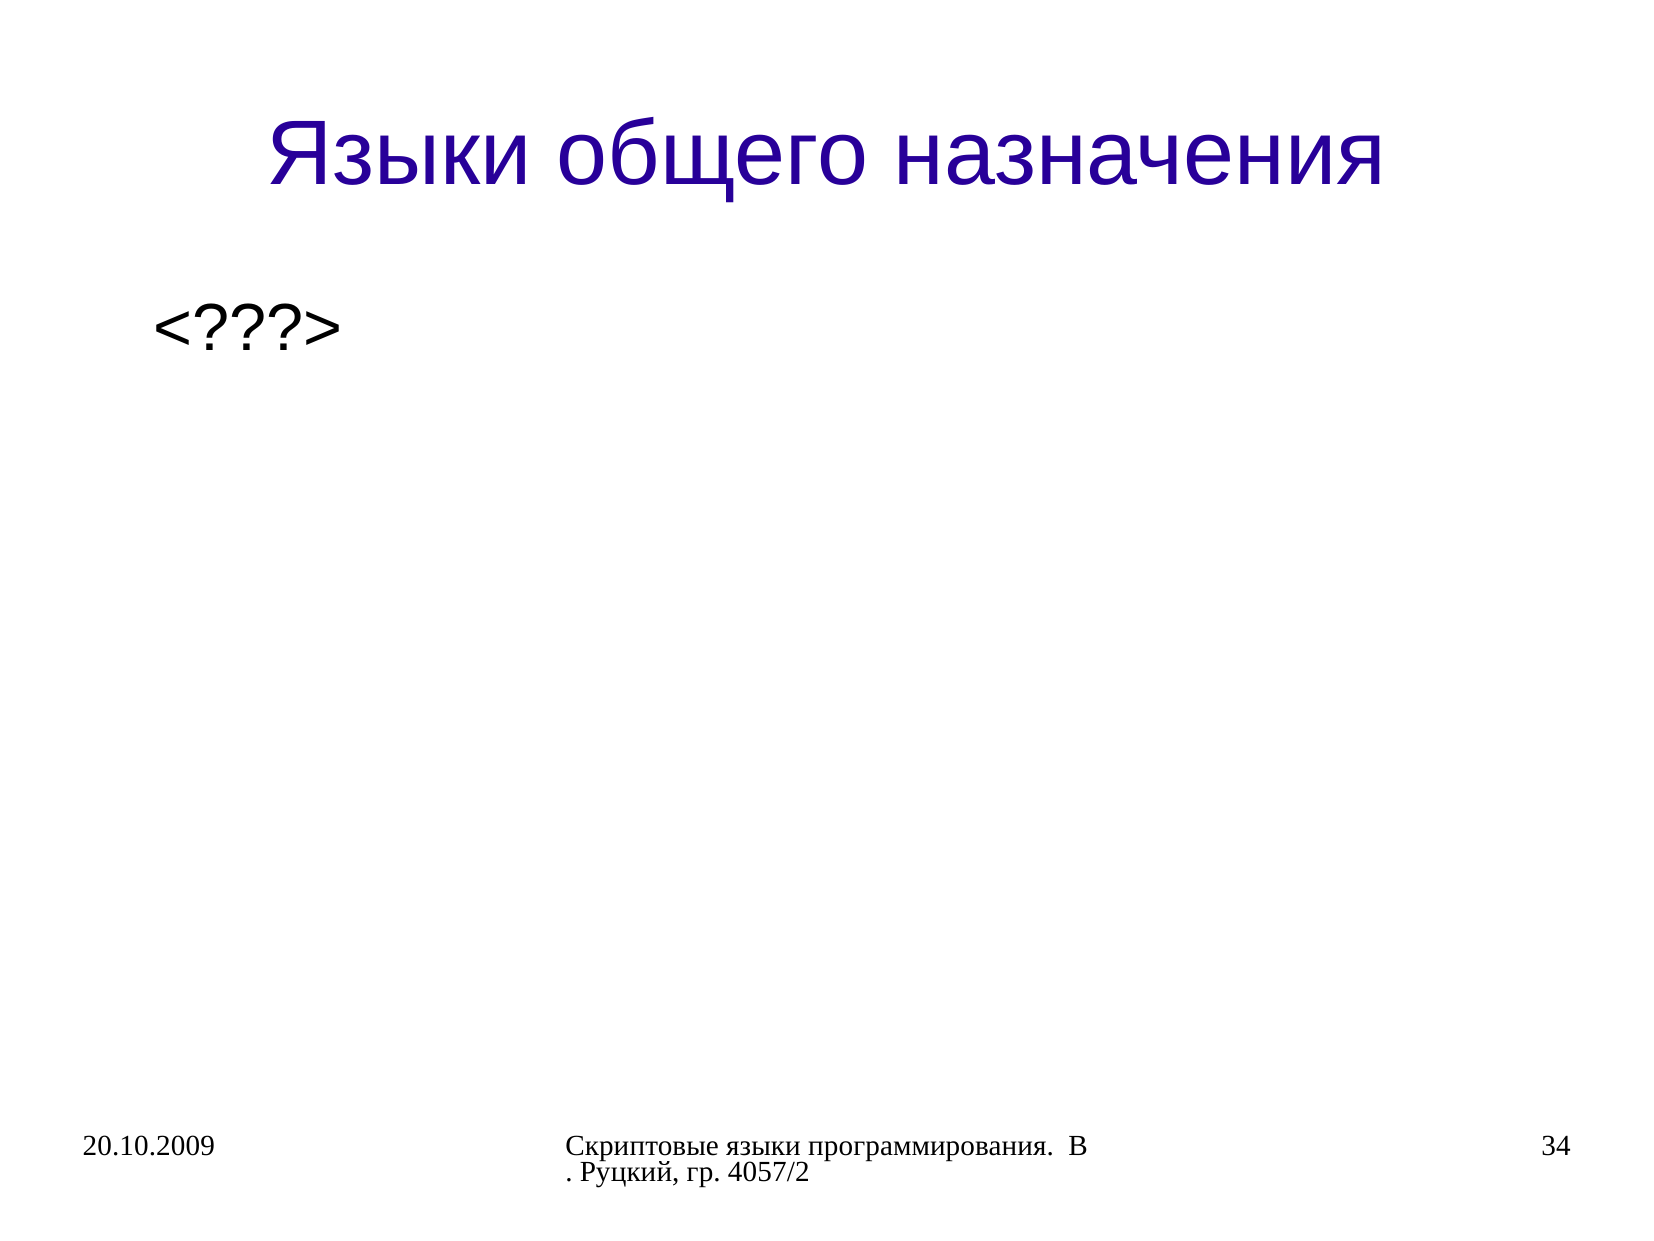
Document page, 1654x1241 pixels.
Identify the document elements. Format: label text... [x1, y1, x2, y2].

list [82, 290, 1571, 1109]
title Языки общего назначения [82, 56, 1571, 250]
